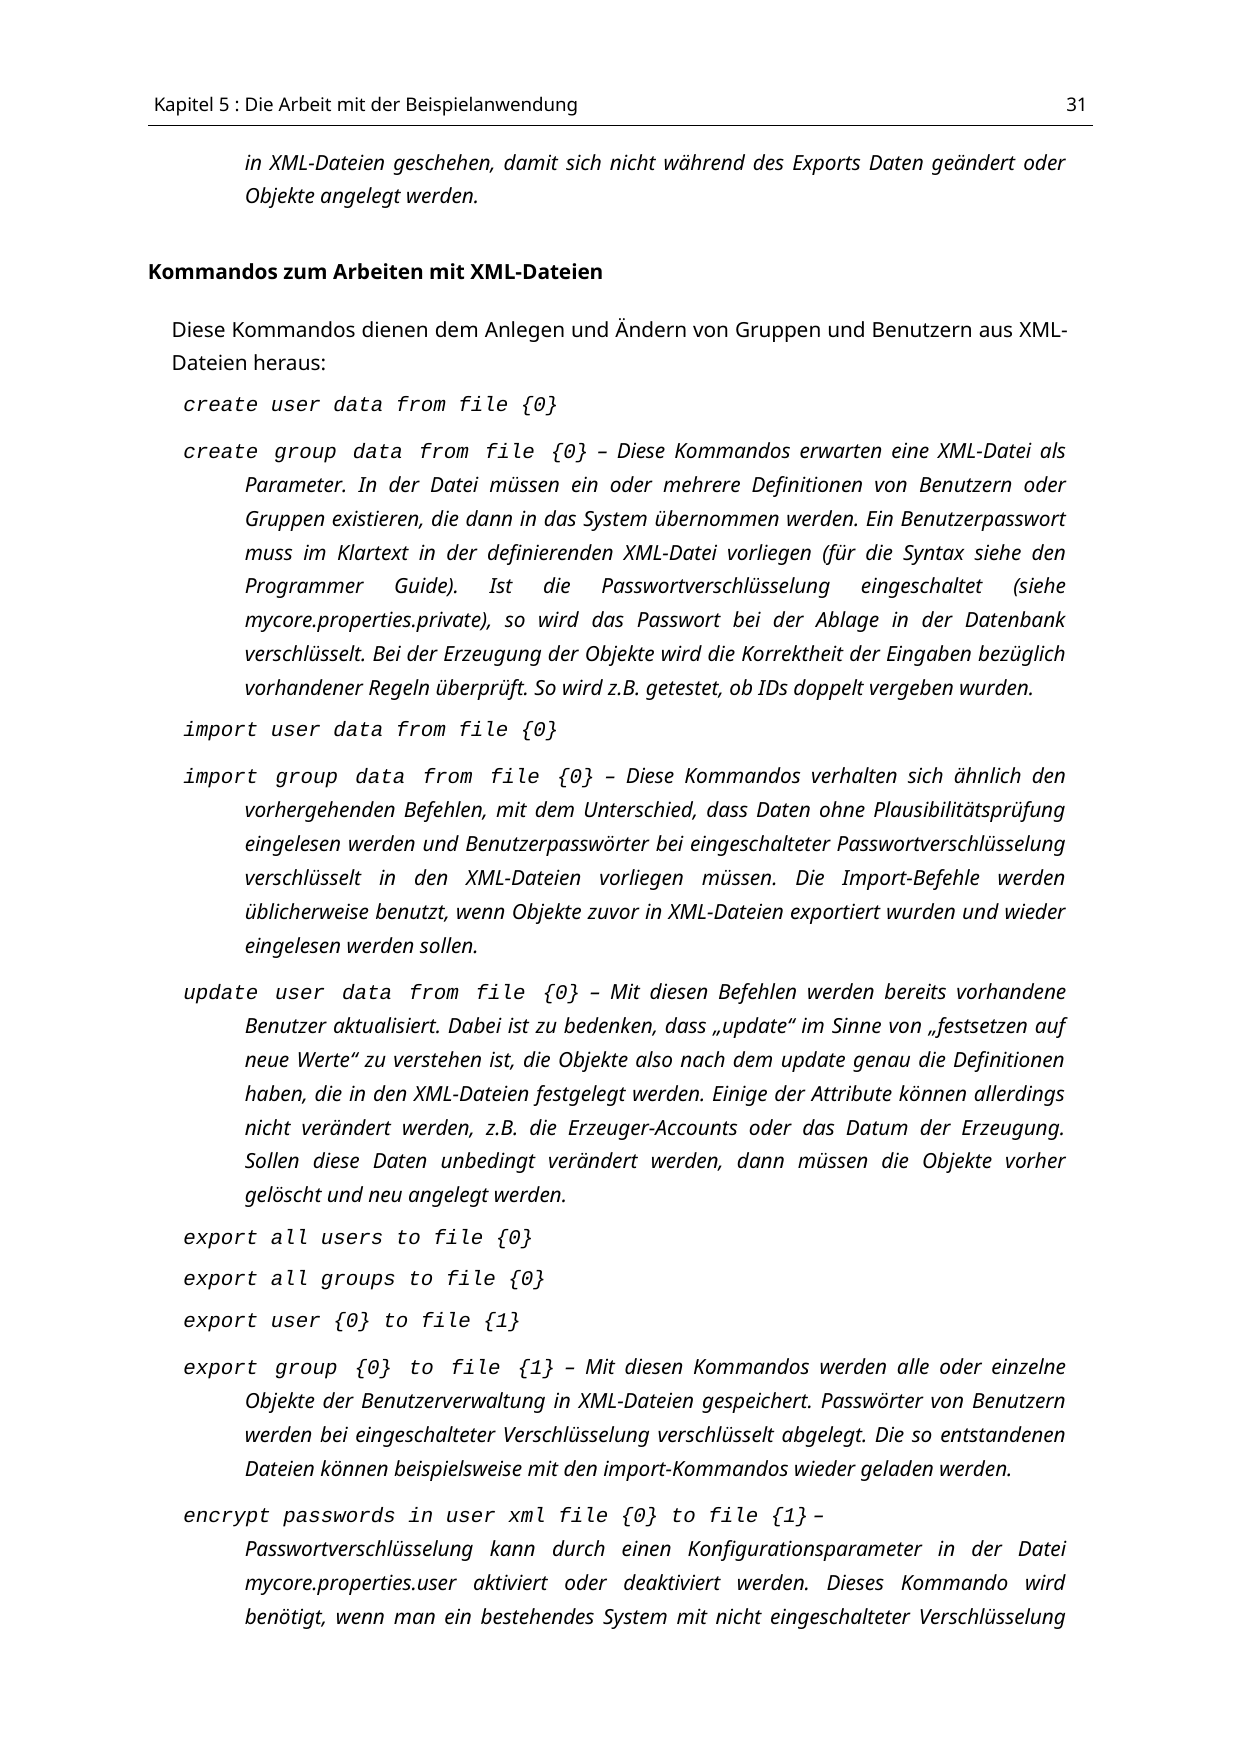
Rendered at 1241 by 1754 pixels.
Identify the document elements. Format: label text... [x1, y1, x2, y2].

list import user data from file {0} [183, 719, 1069, 743]
list import group data from file {0} – Diese Kommandos verhalten sich ähnlich den vorhergehenden Befehlen, mit dem Unterschied, dass Daten ohne Plausibilitätsprüfung eingelesen werden und Benutzerpasswörter bei eingeschalteter Passwortverschlüsselung verschlüsselt in den XML-Dateien vorliegen müssen. Die Import-Befehle werden üblicherweise benutzt, wenn Objekte zuvor in XML-Dateien exportiert wurden und wieder eingelesen werden sollen. [183, 761, 1069, 959]
list export all groups to file {0} [183, 1268, 1069, 1292]
subtitle Kommandos zum Arbeiten mit XML-Dateien [148, 257, 1092, 286]
list update user data from file {0} – Mit diesen Befehlen werden bereits vorhandene Benutzer aktualisiert. Dabei ist zu bedenken, dass „update“ im Sinne von „festsetzen auf neue Werte“ zu verstehen ist, die Objekte also nach dem update genau die Definitionen haben, die in den XML-Dateien festgelegt werden. Einige der Attribute können allerdings nicht verändert werden, z.B. die Erzeuger-Accounts oder das Datum der Erzeugung. Sollen diese Daten unbedingt verändert werden, dann müssen die Objekte vorher gelöscht und neu angelegt werden. [183, 977, 1069, 1209]
list in XML-Dateien geschehen, damit sich nicht während des Exports Daten geändert oder Objekte angelegt werden. [183, 148, 1069, 210]
list create user data from file {0} [183, 394, 1069, 418]
list encrypt passwords in user xml file {0} to file {1} – Passwortverschlüsselung kann durch einen Konfigurationsparameter in der Datei mycore.properties.user aktiviert oder deaktiviert werden. Dieses Kommando wird benötigt, wenn man ein bestehendes System mit nicht eingeschalteter Verschlüsselung [183, 1500, 1069, 1630]
list export user {0} to file {1} [183, 1310, 1069, 1334]
list create group data from file {0} – Diese Kommandos erwarten eine XML-Datei als Parameter. In der Datei müssen ein oder mehrere Definitionen von Benutzern oder Gruppen existieren, die dann in das System übernommen werden. Ein Benutzerpasswort muss im Klartext in der definierenden XML-Datei vorliegen (für die Syntax siehe den Programmer Guide). Ist die Passwortverschlüsselung eingeschaltet (siehe mycore.properties.private), so wird das Passwort bei der Ablage in der Datenbank verschlüsselt. Bei der Erzeugung der Objekte wird die Korrektheit der Eingaben bezüglich vorhandener Regeln überprüft. So wird z.B. getestet, ob IDs doppelt vergeben wurden. [183, 436, 1069, 701]
text Diese Kommandos dienen dem Anlegen und Ändern von Gruppen und Benutzern aus XML-Dateien heraus: [171, 315, 1069, 377]
list export all users to file {0} [183, 1227, 1069, 1250]
list export group {0} to file {1} – Mit diesen Kommandos werden alle oder einzelne Objekte der Benutzerverwaltung in XML-Dateien gespeichert. Passwörter von Benutzern werden bei eingeschalteter Verschlüsselung verschlüsselt abgelegt. Die so entstandenen Dateien können beispielsweise mit den import-Kommandos wieder geladen werden. [183, 1352, 1069, 1482]
